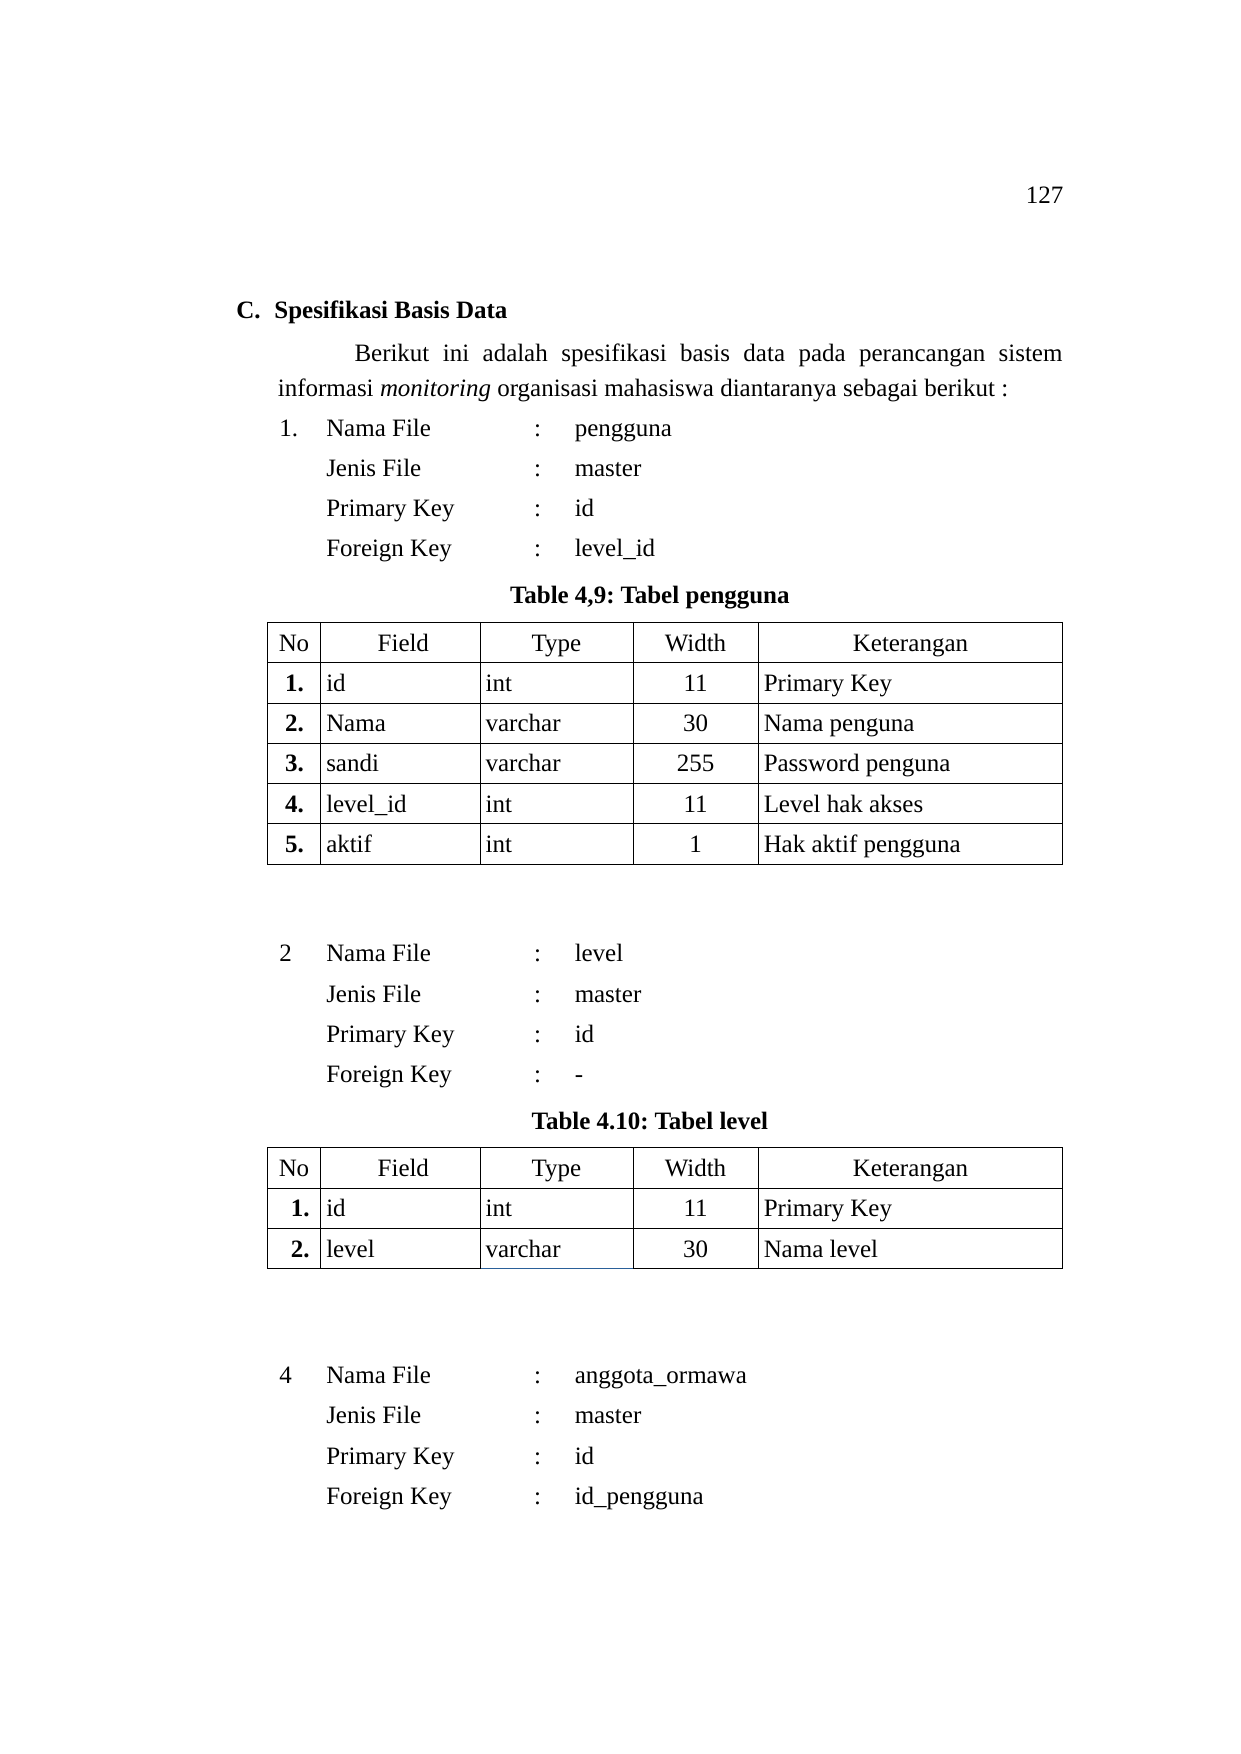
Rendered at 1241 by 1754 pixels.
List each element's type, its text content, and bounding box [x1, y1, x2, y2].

table_cell : [528, 1053, 569, 1093]
table_header Width [634, 623, 758, 662]
table_cell id [321, 1189, 480, 1228]
table_cell varchar [481, 1229, 633, 1268]
table_cell : [528, 488, 569, 528]
table_cell master [569, 448, 1062, 488]
table_header 4 [274, 1355, 320, 1395]
table_cell [274, 448, 320, 488]
text Table 4,9: Tabel pengguna [236, 581, 1063, 609]
table_cell Password penguna [759, 744, 1062, 783]
table_header : [528, 933, 569, 973]
table_cell [274, 1395, 320, 1435]
table_header Nama File [320, 933, 528, 973]
table_cell : [528, 1475, 569, 1515]
text Table 4.10: Tabel level [236, 1106, 1063, 1135]
table_cell [274, 1475, 320, 1515]
table_cell varchar [481, 744, 633, 783]
table_header 1. [274, 407, 320, 447]
table_header : [528, 407, 569, 447]
table_cell Primary Key [759, 1189, 1062, 1228]
table_header No [268, 623, 320, 662]
table_cell : [528, 1013, 569, 1053]
table_cell id [569, 1435, 1062, 1475]
table_cell Primary Key [320, 1013, 528, 1053]
table_cell int [481, 1189, 633, 1228]
table_cell : [528, 1395, 569, 1435]
table_header Field [321, 1148, 480, 1188]
table_header 2 [274, 933, 320, 973]
table_header Type [481, 1148, 633, 1188]
table_cell [268, 824, 320, 864]
table_header : [528, 1355, 569, 1395]
table_cell Primary Key [320, 488, 528, 528]
table_cell Jenis File [320, 448, 528, 488]
table_header Type [481, 623, 633, 662]
table_cell varchar [481, 704, 633, 743]
table_cell 30 [634, 1229, 758, 1268]
table_cell master [569, 1395, 1062, 1435]
table_cell [268, 1189, 320, 1228]
table_header Field [321, 623, 480, 662]
table_cell Hak aktif pengguna [759, 824, 1062, 864]
table_cell [268, 1229, 320, 1268]
table_header level [569, 933, 1062, 973]
table_cell [274, 1053, 320, 1093]
table_cell Level hak akses [759, 784, 1062, 823]
table_cell int [481, 824, 633, 864]
table_cell int [481, 663, 633, 702]
table_header anggota_ormawa [569, 1355, 1062, 1395]
table_cell 30 [634, 704, 758, 743]
table_cell 1 [634, 824, 758, 864]
table_cell 11 [634, 784, 758, 823]
table_cell [274, 1013, 320, 1053]
table_header Keterangan [759, 1148, 1062, 1188]
table_cell level [321, 1229, 480, 1268]
table_cell [268, 784, 320, 823]
table_cell [274, 528, 320, 568]
table_cell : [528, 973, 569, 1013]
table_cell id [321, 663, 480, 702]
table_cell id [569, 1013, 1062, 1053]
table_cell Foreign Key [320, 1475, 528, 1515]
list Spesifikasi Basis Data [236, 295, 1063, 324]
table_header No [268, 1148, 320, 1188]
table_header Nama File [320, 407, 528, 447]
table_cell [274, 973, 320, 1013]
text Berikut ini adalah spesifikasi basis data pada perancangan sistem informasi monitoring organisasi mahasiswa diantaranya sebagai berikut : [278, 338, 1063, 401]
table_cell Nama [321, 704, 480, 743]
table_cell sandi [321, 744, 480, 783]
table_cell : [528, 1435, 569, 1475]
table_cell Nama penguna [759, 704, 1062, 743]
table_cell 11 [634, 1189, 758, 1228]
table_cell id_pengguna [569, 1475, 1062, 1515]
table_cell int [481, 784, 633, 823]
table_cell : [528, 448, 569, 488]
table_cell Nama level [759, 1229, 1062, 1268]
table_header pengguna [569, 407, 1062, 447]
table_cell [268, 744, 320, 783]
table_cell Foreign Key [320, 528, 528, 568]
table_cell id [569, 488, 1062, 528]
table_cell Primary Key [759, 663, 1062, 702]
table_cell - [569, 1053, 1062, 1093]
table_cell : [528, 528, 569, 568]
table_cell aktif [321, 824, 480, 864]
table_cell level_id [569, 528, 1062, 568]
table_cell Jenis File [320, 1395, 528, 1435]
table_header Nama File [320, 1355, 528, 1395]
table_cell Primary Key [320, 1435, 528, 1475]
table_header Keterangan [759, 623, 1062, 662]
table_cell [274, 488, 320, 528]
table_cell [268, 704, 320, 743]
table_cell [274, 1435, 320, 1475]
table_cell 11 [634, 663, 758, 702]
table_cell Foreign Key [320, 1053, 528, 1093]
table_cell [268, 663, 320, 702]
table_cell 255 [634, 744, 758, 783]
table_header Width [634, 1148, 758, 1188]
table_cell master [569, 973, 1062, 1013]
table_cell level_id [321, 784, 480, 823]
table_cell Jenis File [320, 973, 528, 1013]
